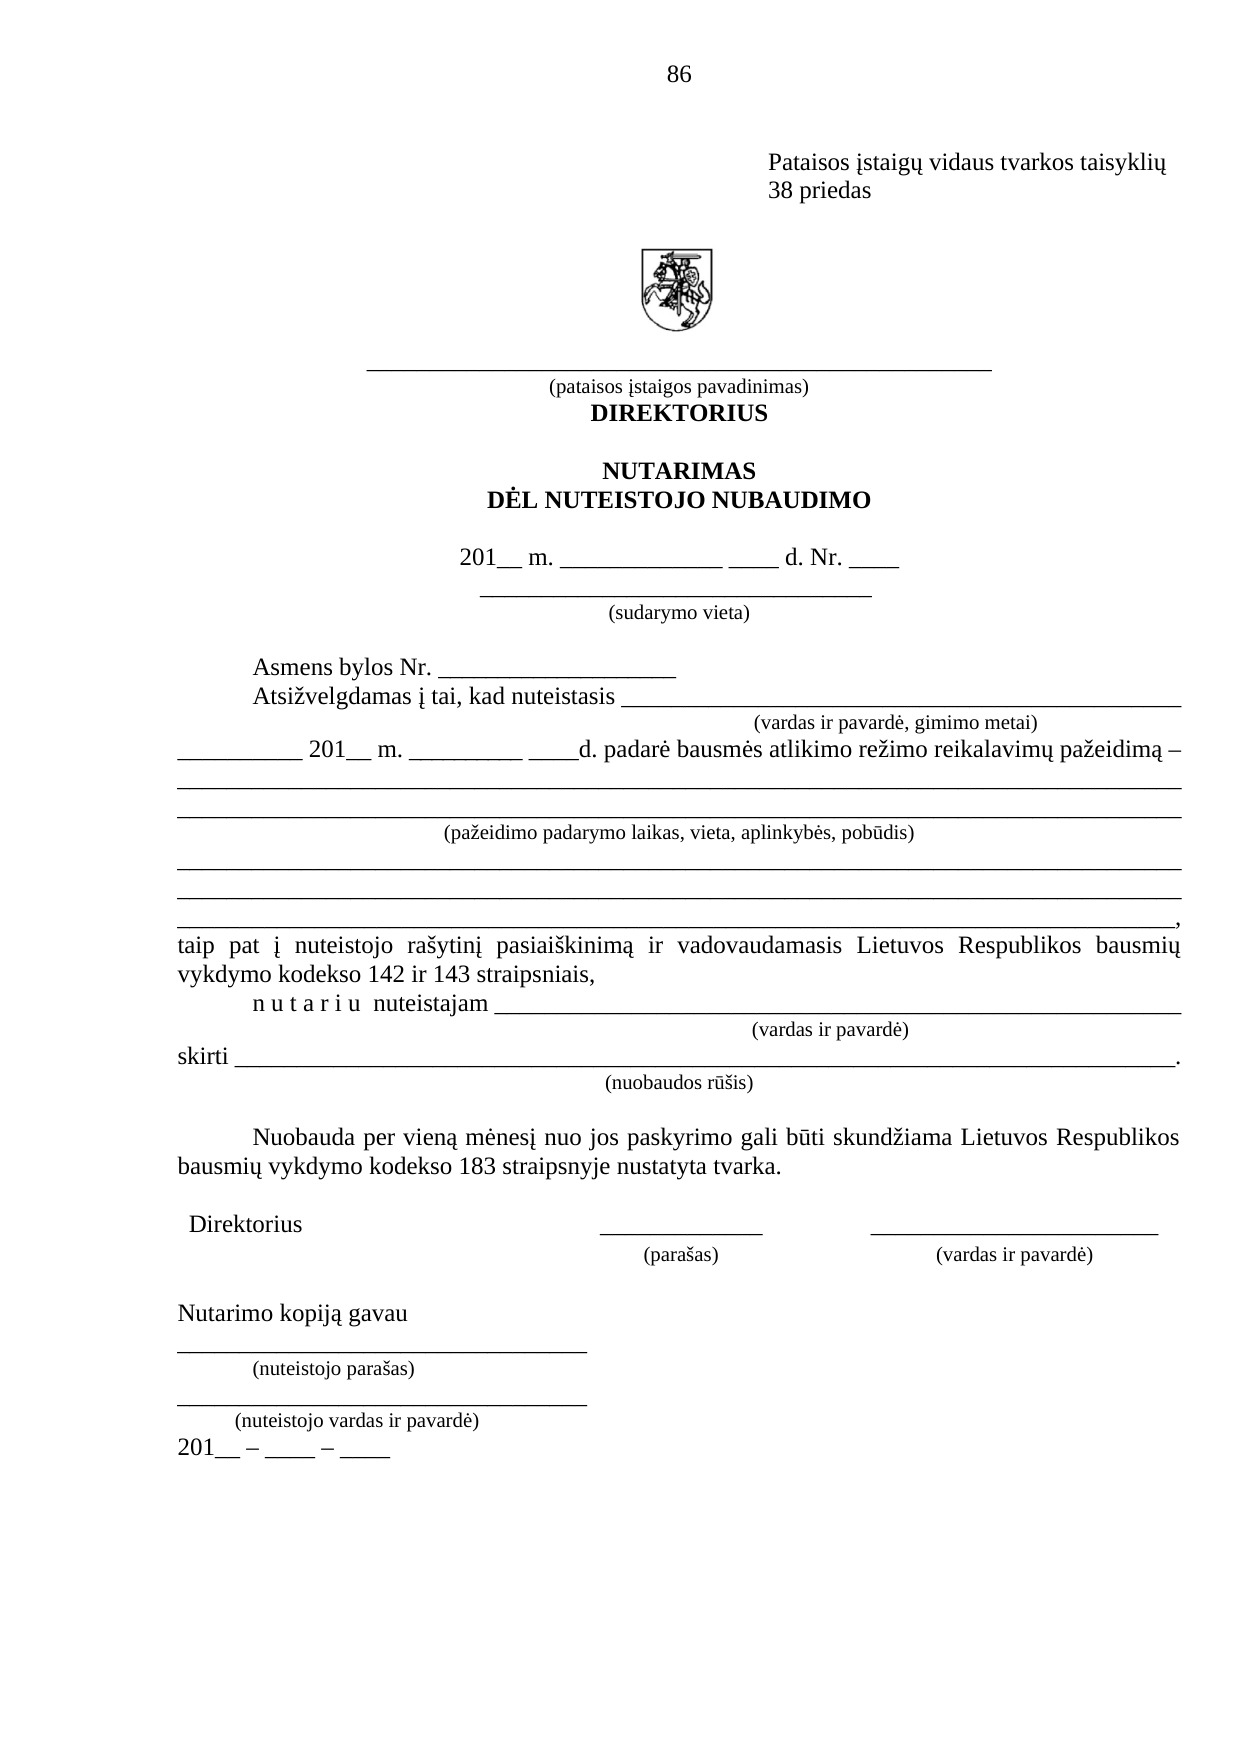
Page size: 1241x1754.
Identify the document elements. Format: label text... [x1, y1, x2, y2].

text DIREKTORIUS [177, 398, 1181, 427]
text (nuteistojo vardas ir pavardė) [177, 1408, 1181, 1432]
text nutariu nuteistajam [177, 988, 1181, 1017]
text Atsižvelgdamas į tai, kad nuteistasis [177, 681, 1181, 710]
table_header Direktorius [177, 1209, 514, 1269]
text (pažeidimo padarymo laikas, vieta, aplinkybės, pobūdis) [177, 820, 1181, 844]
text (pataisos įstaigos pavadinimas) [177, 374, 1181, 398]
text NUTARIMAS [177, 456, 1181, 485]
text skirti . [177, 1041, 1181, 1070]
text Nutarimo kopiją gavau [177, 1298, 1181, 1327]
text 38 priedas [768, 176, 1181, 204]
text 201__ m. _____________ ____ d. Nr. ____ [177, 542, 1181, 571]
table_header _______________________ (vardas ir pavardė) [848, 1209, 1181, 1269]
text __________ 201__ m. ____d. padarė bausmės atlikimo režimo reikalavimų pažeidimą – [177, 734, 1181, 788]
text Pataisos įstaigų vidaus tvarkos taisyklių [768, 147, 1181, 176]
table_header _____________ (parašas) [514, 1209, 848, 1269]
text taip pat į nuteistojo rašytinį pasiaiškinimą ir vadovaudamasis Lietuvos Respublikos bausmių vykdymo kodekso 142 ir 143 straipsniais, [177, 931, 1181, 988]
text __________________________________________________ [177, 346, 1181, 374]
text (nuteistojo parašas) [177, 1356, 1181, 1380]
text Nuobauda per vieną mėnesį nuo jos paskyrimo gali būti skundžiama Lietuvos Respublikos bausmių vykdymo kodekso 183 straipsnyje nustatyta tvarka. [177, 1122, 1181, 1180]
text (vardas ir pavardė, gimimo metai) [177, 710, 1181, 734]
text , [177, 902, 1181, 931]
text 201__ – ____ – ____ [177, 1432, 1181, 1461]
text (sudarymo vieta) [177, 600, 1181, 624]
text (vardas ir pavardė) [177, 1017, 1181, 1041]
text DĖL NUTEISTOJO NUBAUDIMO [177, 485, 1181, 513]
text (nuobaudos rūšis) [177, 1070, 1181, 1094]
text Asmens bylos Nr. [177, 652, 1181, 681]
